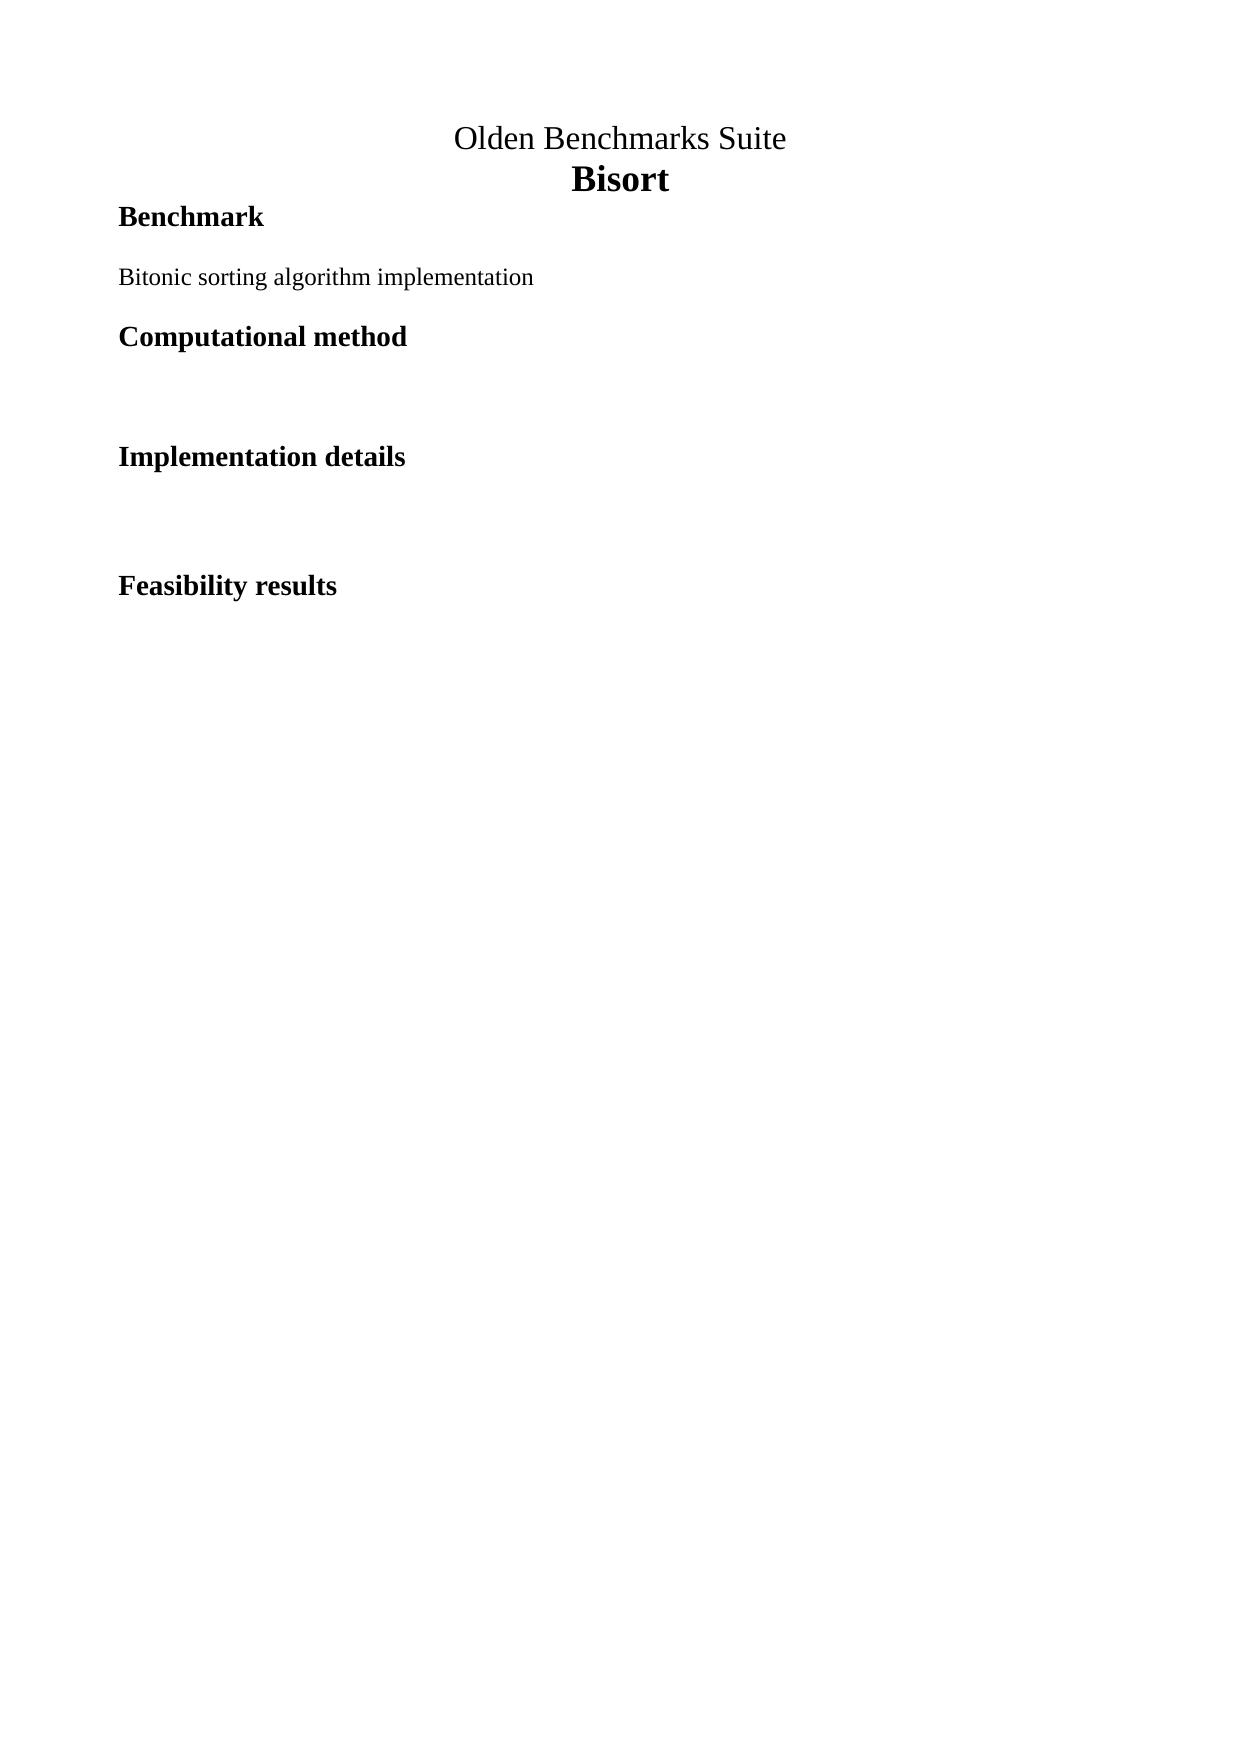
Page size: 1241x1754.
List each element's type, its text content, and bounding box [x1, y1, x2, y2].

text Computational method [118, 319, 1122, 353]
text Feasibility results [118, 568, 1122, 602]
text Implementation details [118, 439, 1122, 473]
text Bitonic sorting algorithm implementation [118, 262, 1122, 291]
text Olden Benchmarks Suite [118, 118, 1122, 156]
text Benchmark [118, 199, 1122, 233]
text Bisort [118, 156, 1122, 199]
